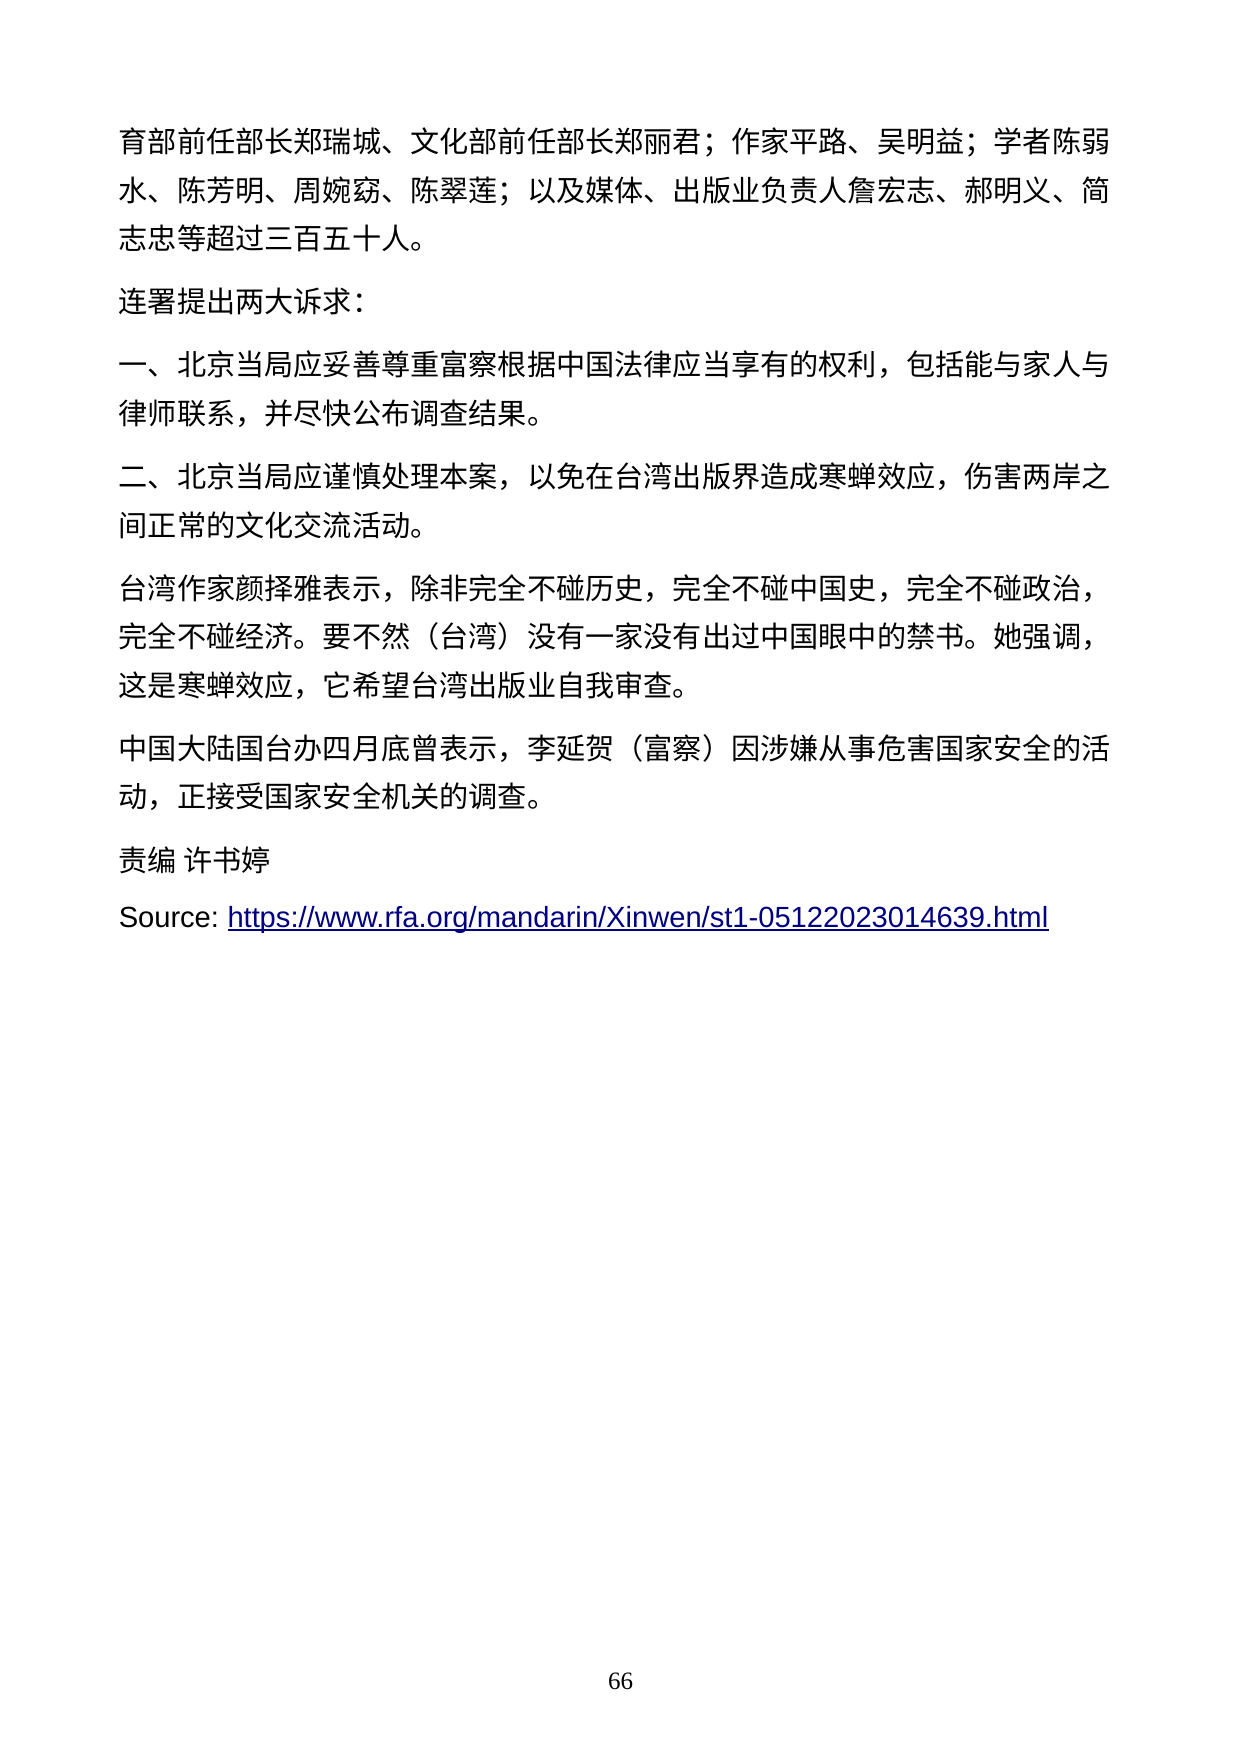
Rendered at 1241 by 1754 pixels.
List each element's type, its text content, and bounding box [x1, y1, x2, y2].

text 二、北京当局应谨慎处理本案，以免在台湾出版界造成寒蝉效应，伤害两岸之间正常的文化交流活动。 [118, 453, 1122, 544]
text Source: https://www.rfa.org/mandarin/Xinwen/st1-05122023014639.html [118, 900, 1122, 934]
text 中国大陆国台办四月底曾表示，李延贺（富察）因涉嫌从事危害国家安全的活动，正接受国家安全机关的调查。 [118, 725, 1122, 816]
text 责编 许书婷 [118, 837, 1122, 879]
text 台湾作家颜择雅表示，除非完全不碰历史，完全不碰中国史，完全不碰政治，完全不碰经济。要不然（台湾）没有一家没有出过中国眼中的禁书。她强调，这是寒蝉效应，它希望台湾出版业自我审查。 [118, 565, 1122, 704]
text 连署提出两大诉求： [118, 279, 1122, 321]
text 育部前任部长郑瑞城、文化部前任部长郑丽君；作家平路、吴明益；学者陈弱水、陈芳明、周婉窈、陈翠莲；以及媒体、出版业负责人詹宏志、郝明义、简志忠等超过三百五十人。 [118, 118, 1122, 258]
text 一、北京当局应妥善尊重富察根据中国法律应当享有的权利，包括能与家人与律师联系，并尽快公布调查结果。 [118, 342, 1122, 433]
